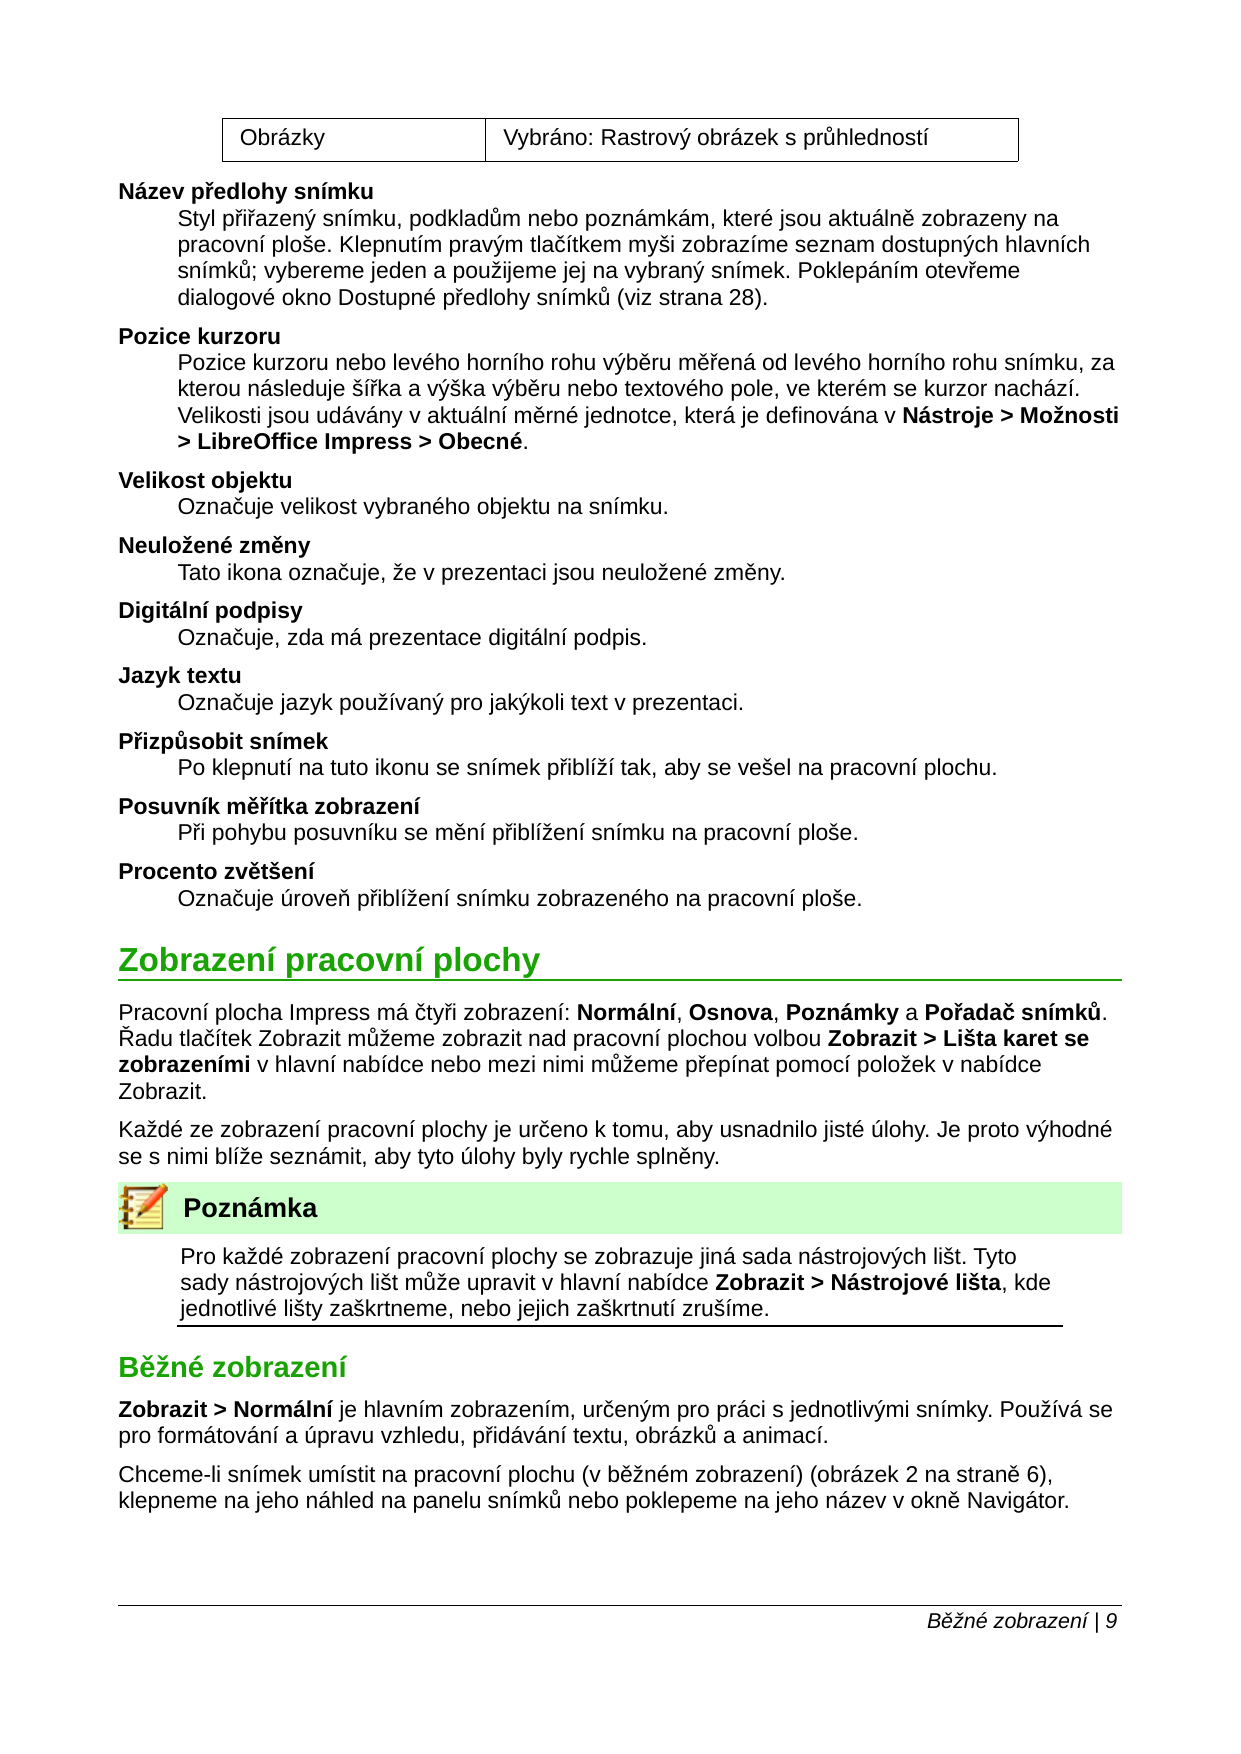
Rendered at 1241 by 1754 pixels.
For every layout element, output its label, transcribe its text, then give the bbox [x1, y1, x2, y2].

text Pro každé zobrazení pracovní plochy se zobrazuje jiná sada nástrojových lišt. Tyto sady nástrojových lišt může upravit v hlavní nabídce Zobrazit > Nástrojové lišta, kde jednotlivé lišty zaškrtneme, nebo jejich zaškrtnutí zrušíme. [177, 1240, 1063, 1325]
text Po klepnutí na tuto ikonu se snímek přiblíží tak, aby se vešel na pracovní plochu. [177, 754, 1122, 780]
text Označuje jazyk používaný pro jakýkoli text v prezentaci. [177, 689, 1122, 715]
text Velikost objektu [118, 467, 1122, 493]
text Neuložené změny [118, 532, 1122, 558]
text Tato ikona označuje, že v prezentaci jsou neuložené změny. [177, 558, 1122, 585]
text Pozice kurzoru [118, 323, 1122, 349]
text Označuje velikost vybraného objektu na snímku. [177, 493, 1122, 519]
subtitle Zobrazení pracovní plochy [118, 940, 1122, 979]
text Procento zvětšení [118, 858, 1122, 884]
text Jazyk textu [118, 662, 1122, 689]
text Každé ze zobrazení pracovní plochy je určeno k tomu, aby usnadnilo jisté úlohy. Je proto výhodné se s nimi blíže seznámit, aby tyto úlohy byly rychle splněny. [118, 1116, 1122, 1169]
subtitle Poznámka [118, 1189, 1122, 1229]
text Pracovní plocha Impress má čtyři zobrazení: Normální, Osnova, Poznámky a Pořadač snímků. Řadu tlačítek Zobrazit můžeme zobrazit nad pracovní plochou volbou Zobrazit > Lišta karet se zobrazeními v hlavní nabídce nebo mezi nimi můžeme přepínat pomocí položek v nabídce Zobrazit. [118, 998, 1122, 1104]
table_cell Obrázky [223, 119, 485, 161]
text Styl přiřazený snímku, podkladům nebo poznámkám, které jsou aktuálně zobrazeny na pracovní ploše. Klepnutím pravým tlačítkem myši zobrazíme seznam dostupných hlavních snímků; vybereme jeden a použijeme jej na vybraný snímek. Poklepáním otevřeme dialogové okno Dostupné předlohy snímků (viz strana 27). [177, 205, 1122, 310]
table_cell Vybráno: Rastrový obrázek s průhledností [486, 119, 1018, 161]
text Označuje, zda má prezentace digitální podpis. [177, 624, 1122, 650]
text Označuje úroveň přiblížení snímku zobrazeného na pracovní ploše. [177, 884, 1122, 911]
text Přizpůsobit snímek [118, 728, 1122, 754]
subtitle Běžné zobrazení [118, 1351, 1122, 1384]
text Pozice kurzoru nebo levého horního rohu výběru měřená od levého horního rohu snímku, za kterou následuje šířka a výška výběru nebo textového pole, ve kterém se kurzor nachází. Velikosti jsou udávány v aktuální měrné jednotce, která je definována v Nástroje > Možnosti > LibreOffice Impress > Obecné. [177, 349, 1122, 454]
picture [119, 1182, 170, 1233]
text Digitální podpisy [118, 597, 1122, 624]
text Zobrazit > Normální je hlavním zobrazením, určeným pro práci s jednotlivými snímky. Používá se pro formátování a úpravu vzhledu, přidávání textu, obrázků a animací. [118, 1396, 1122, 1448]
text Při pohybu posuvníku se mění přiblížení snímku na pracovní ploše. [177, 819, 1122, 846]
text Posuvník měřítka zobrazení [118, 793, 1122, 819]
text Chceme-li snímek umístit na pracovní plochu (v běžném zobrazení) (obrázek 2 na straně 6), klepneme na jeho náhled na panelu snímků nebo poklepeme na jeho název v okně Navigátor. [118, 1461, 1122, 1514]
text Název předlohy snímku [118, 178, 1122, 205]
